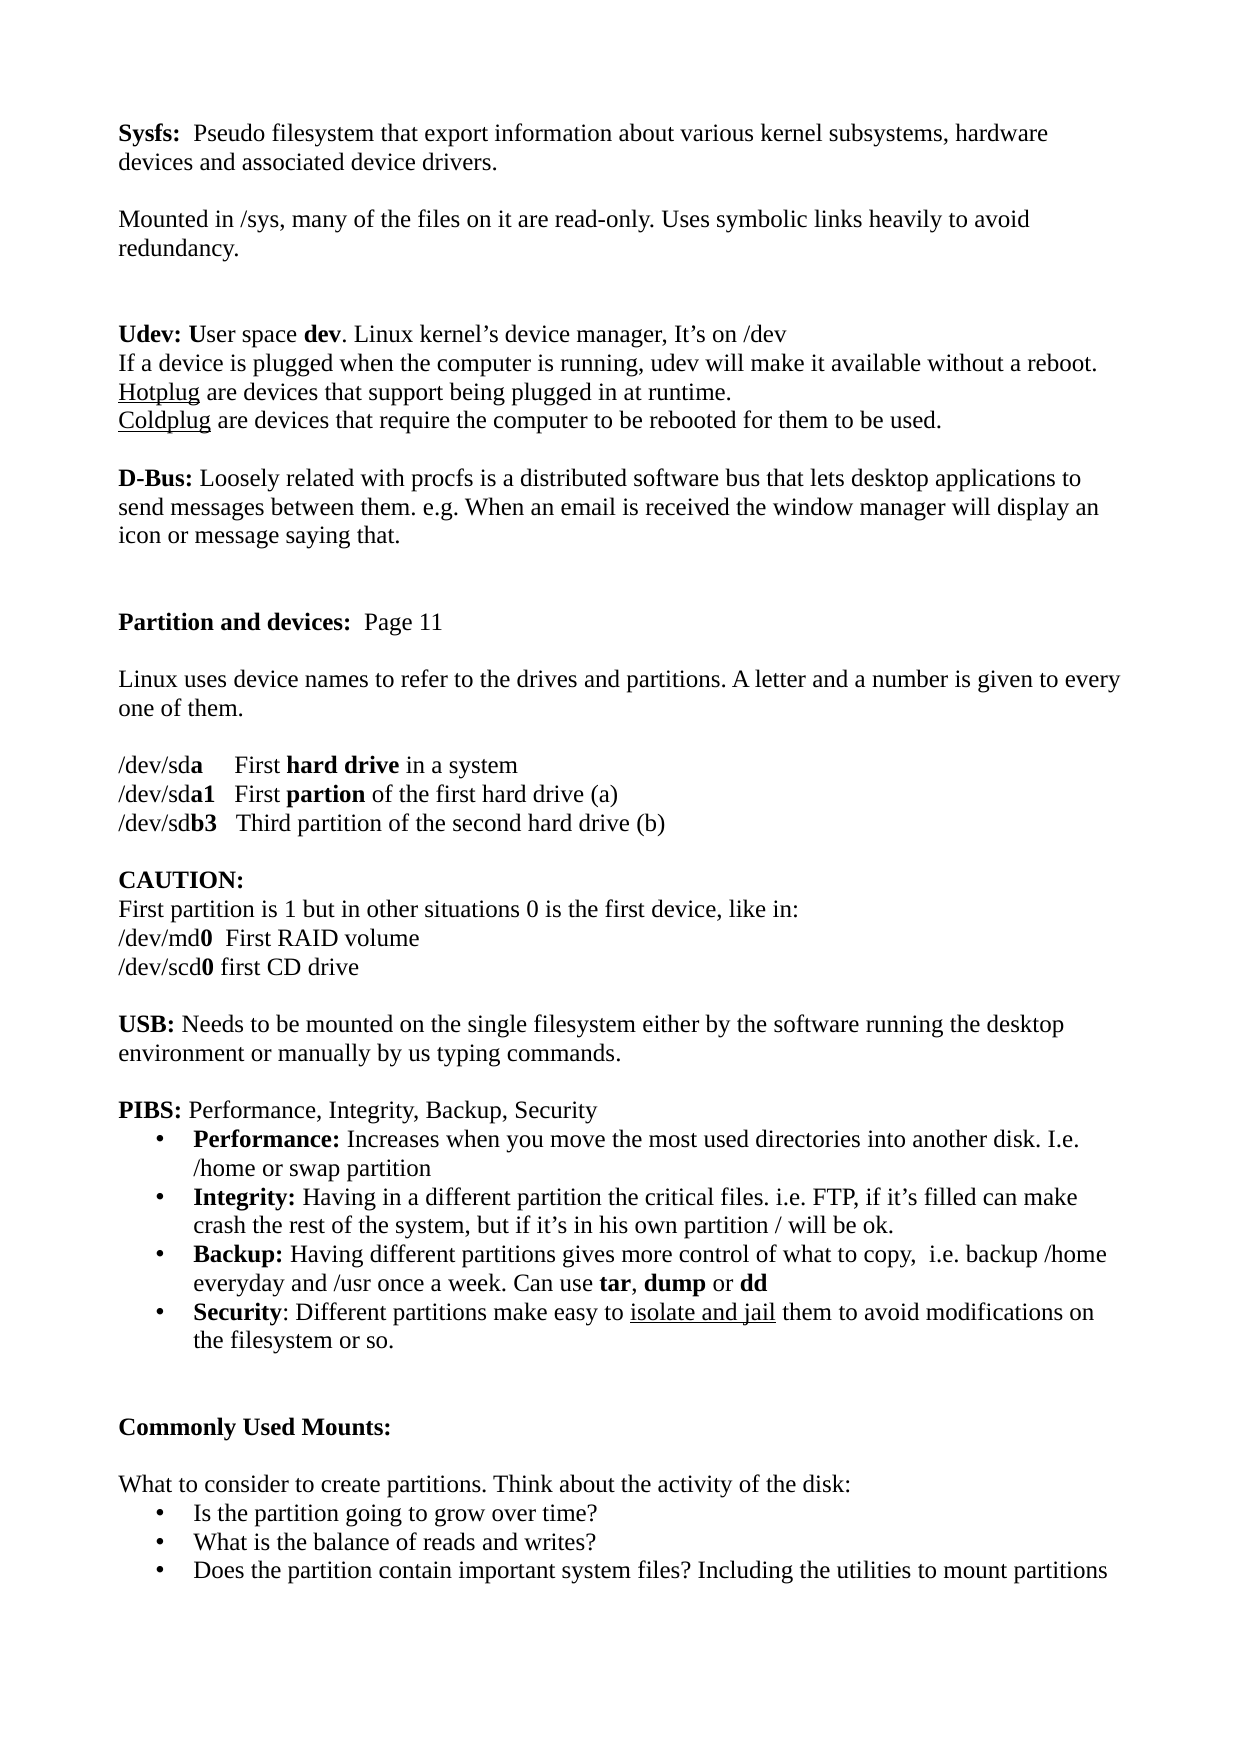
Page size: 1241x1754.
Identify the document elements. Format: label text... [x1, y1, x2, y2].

text Udev: User space dev. Linux kernel’s device manager, It’s on /dev [118, 319, 1122, 348]
text If a device is plugged when the computer is running, udev will make it available without a reboot. [118, 348, 1122, 377]
text USB: Needs to be mounted on the single filesystem either by the software running the desktop environment or manually by us typing commands. [118, 1009, 1122, 1067]
text /dev/scd0 first CD drive [118, 952, 1122, 981]
list Is the partition going to grow over time? [156, 1498, 1122, 1527]
list Performance: Increases when you move the most used directories into another disk. I.e. /home or swap partition [156, 1124, 1122, 1182]
list Does the partition contain important system files? Including the utilities to mount partitions [156, 1556, 1122, 1584]
text Commonly Used Mounts: [118, 1412, 1122, 1441]
text /dev/md0 First RAID volume [118, 923, 1122, 952]
text CAUTION: [118, 866, 1122, 894]
text /dev/sda1 First partion of the first hard drive (a) [118, 779, 1122, 808]
text Sysfs: Pseudo filesystem that export information about various kernel subsystems, hardware devices and associated device drivers. [118, 118, 1122, 176]
text Coldplug are devices that require the computer to be rebooted for them to be used. [118, 406, 1122, 434]
text /dev/sdb3 Third partition of the second hard drive (b) [118, 808, 1122, 837]
text First partition is 1 but in other situations 0 is the first device, like in: [118, 894, 1122, 923]
list What is the balance of reads and writes? [156, 1527, 1122, 1556]
text What to consider to create partitions. Think about the activity of the disk: [118, 1469, 1122, 1498]
text /dev/sda First hard drive in a system [118, 751, 1122, 779]
text Partition and devices: Page 11 [118, 607, 1122, 636]
list Security: Different partitions make easy to isolate and jail them to avoid modifications on the filesystem or so. [156, 1297, 1122, 1354]
text Mounted in /sys, many of the files on it are read-only. Uses symbolic links heavily to avoid redundancy. [118, 204, 1122, 262]
list Integrity: Having in a different partition the critical files. i.e. FTP, if it’s filled can make crash the rest of the system, but if it’s in his own partition / will be ok. [156, 1182, 1122, 1239]
text Linux uses device names to refer to the drives and partitions. A letter and a number is given to every one of them. [118, 664, 1122, 722]
text PIBS: Performance, Integrity, Backup, Security [118, 1096, 1122, 1124]
text Hotplug are devices that support being plugged in at runtime. [118, 377, 1122, 406]
text D-Bus: Loosely related with procfs is a distributed software bus that lets desktop applications to send messages between them. e.g. When an email is received the window manager will display an icon or message saying that. [118, 463, 1122, 549]
list Backup: Having different partitions gives more control of what to copy, i.e. backup /home everyday and /usr once a week. Can use tar, dump or dd [156, 1239, 1122, 1297]
